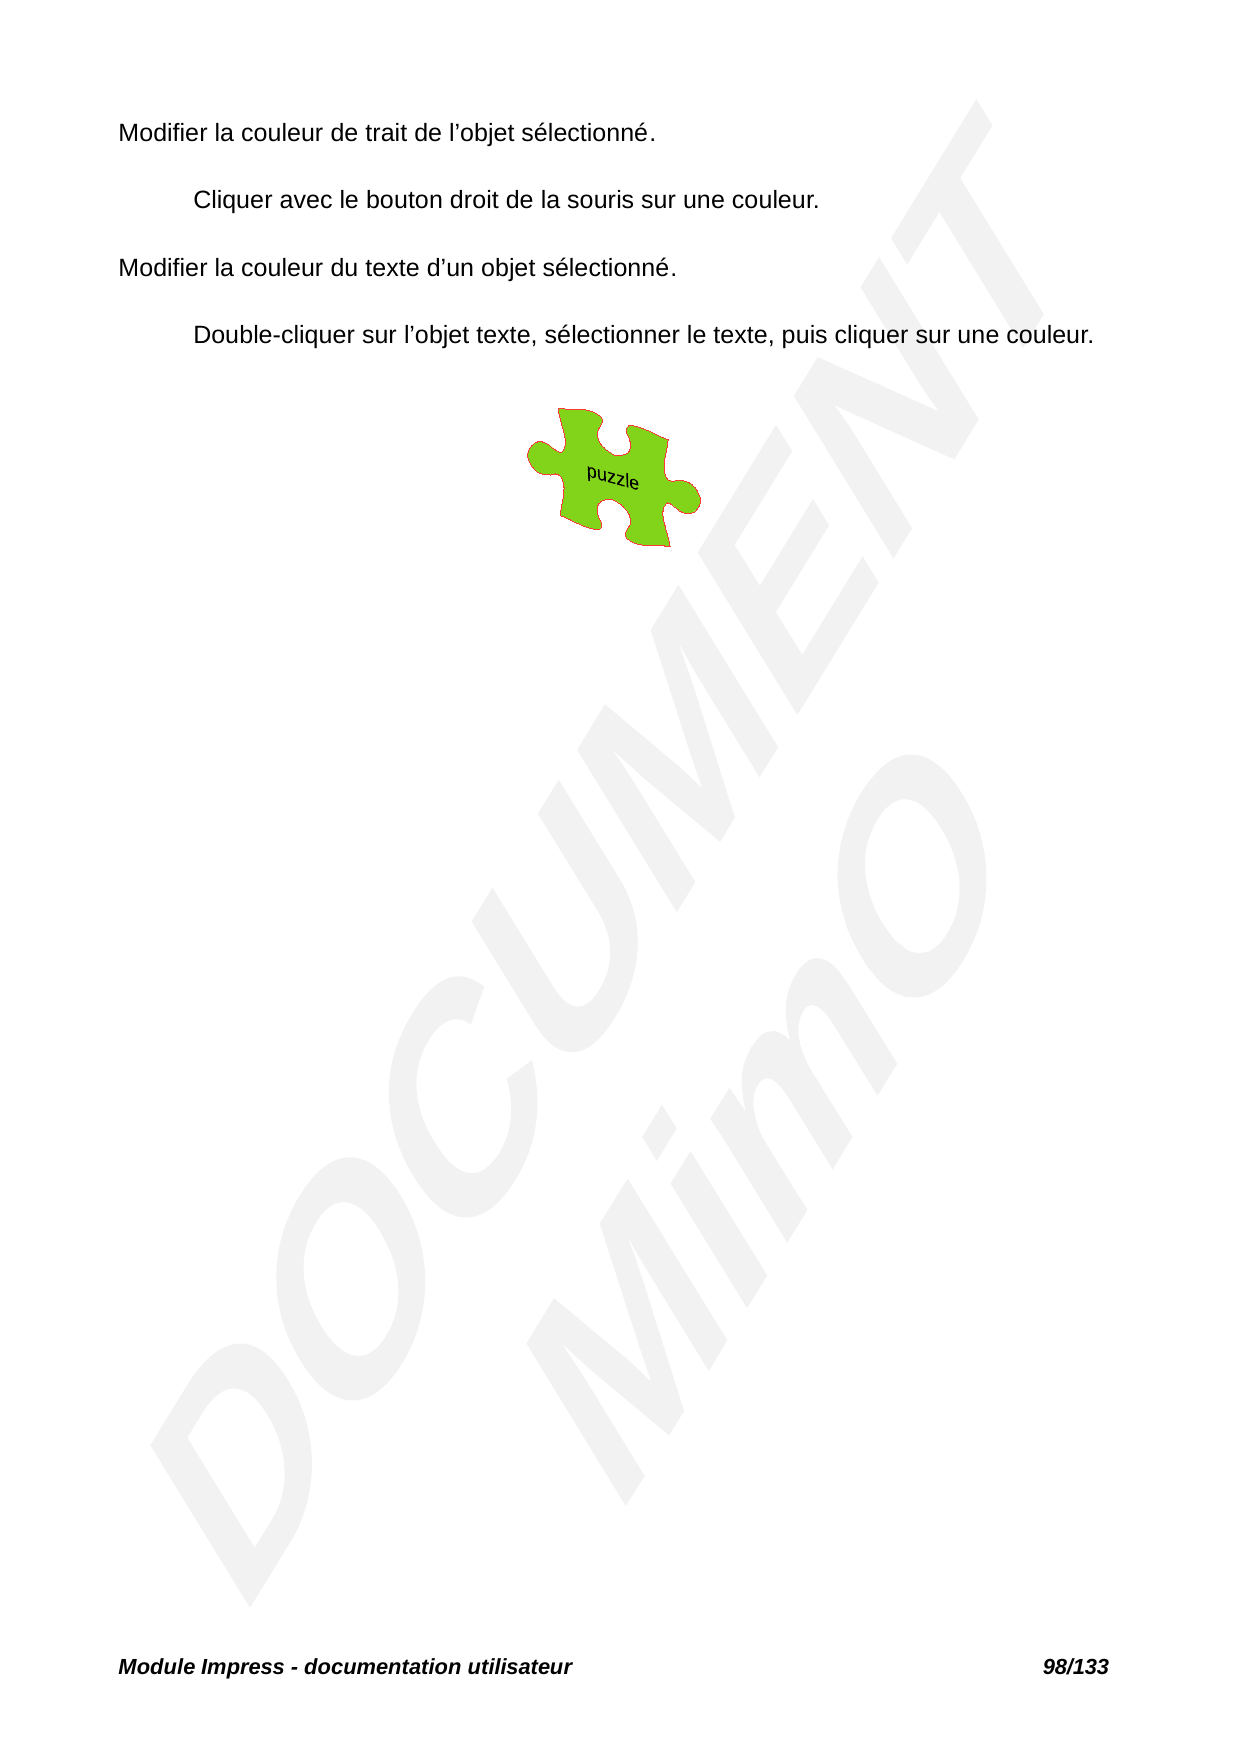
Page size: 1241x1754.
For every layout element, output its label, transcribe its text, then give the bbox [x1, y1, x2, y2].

text Cliquer avec le bouton droit de la souris sur une couleur. [118, 185, 1122, 214]
text Modifier la couleur du texte d’un objet sélectionné. [118, 252, 1122, 281]
text Modifier la couleur de trait de l’objet sélectionné. [118, 118, 1122, 147]
text Double-cliquer sur l’objet texte, sélectionner le texte, puis cliquer sur une couleur. [118, 319, 1122, 349]
